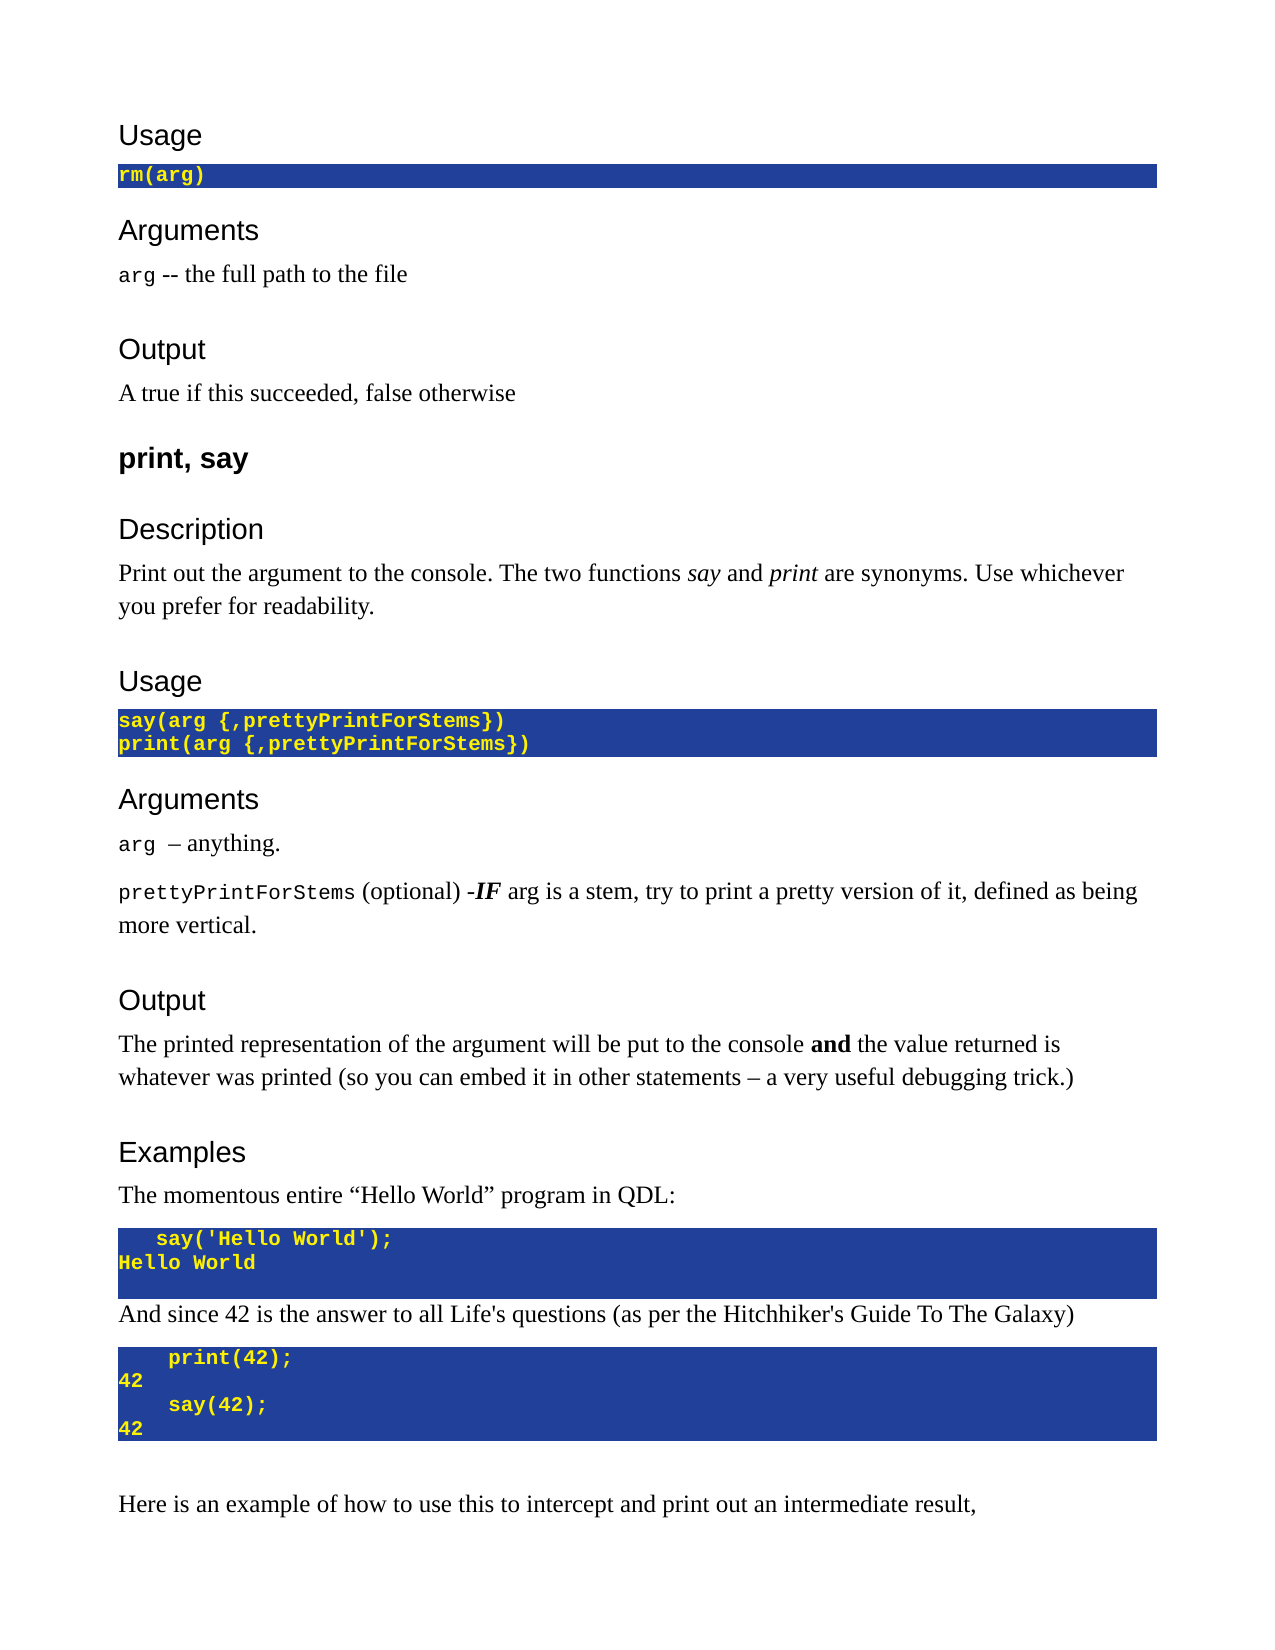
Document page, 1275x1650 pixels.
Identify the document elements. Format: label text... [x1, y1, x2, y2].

subtitle Output [118, 983, 1157, 1016]
text rm(arg) [118, 164, 1157, 188]
text Print out the argument to the console. The two functions say and print are synonyms. Use whichever you prefer for readability. [118, 558, 1157, 620]
subtitle Usage [118, 118, 1157, 152]
subtitle Usage [118, 663, 1157, 697]
text And since 42 is the answer to all Life's questions (as per the Hitchhiker's Guide To The Galaxy) [118, 1299, 1157, 1328]
text arg – anything. [118, 828, 1157, 857]
text The printed representation of the argument will be put to the console and the value returned is whatever was printed (so you can embed it in other statements – a very useful debugging trick.) [118, 1029, 1157, 1091]
text say(arg {,prettyPrintForStems}) [118, 709, 1157, 733]
text Hello World [118, 1252, 1157, 1276]
subtitle Examples [118, 1134, 1157, 1168]
subtitle Description [118, 512, 1157, 545]
text say(42); [118, 1394, 1157, 1418]
text The momentous entire “Hello World” program in QDL: [118, 1181, 1157, 1209]
text 42 [118, 1370, 1157, 1394]
subtitle print, say [118, 441, 1157, 474]
subtitle Arguments [118, 782, 1157, 815]
subtitle Output [118, 332, 1157, 366]
text say('Hello World'); [118, 1228, 1157, 1252]
text A true if this succeeded, false otherwise [118, 378, 1157, 407]
subtitle Arguments [118, 213, 1157, 246]
text 42 [118, 1418, 1157, 1441]
text print(42); [118, 1347, 1157, 1370]
text Here is an example of how to use this to intercept and print out an intermediate result, [118, 1489, 1157, 1518]
text print(arg {,prettyPrintForStems}) [118, 733, 1157, 757]
text prettyPrintForStems (optional) -IF arg is a stem, try to print a pretty version of it, defined as being more vertical. [118, 876, 1157, 939]
text arg -- the full path to the file [118, 259, 1157, 288]
